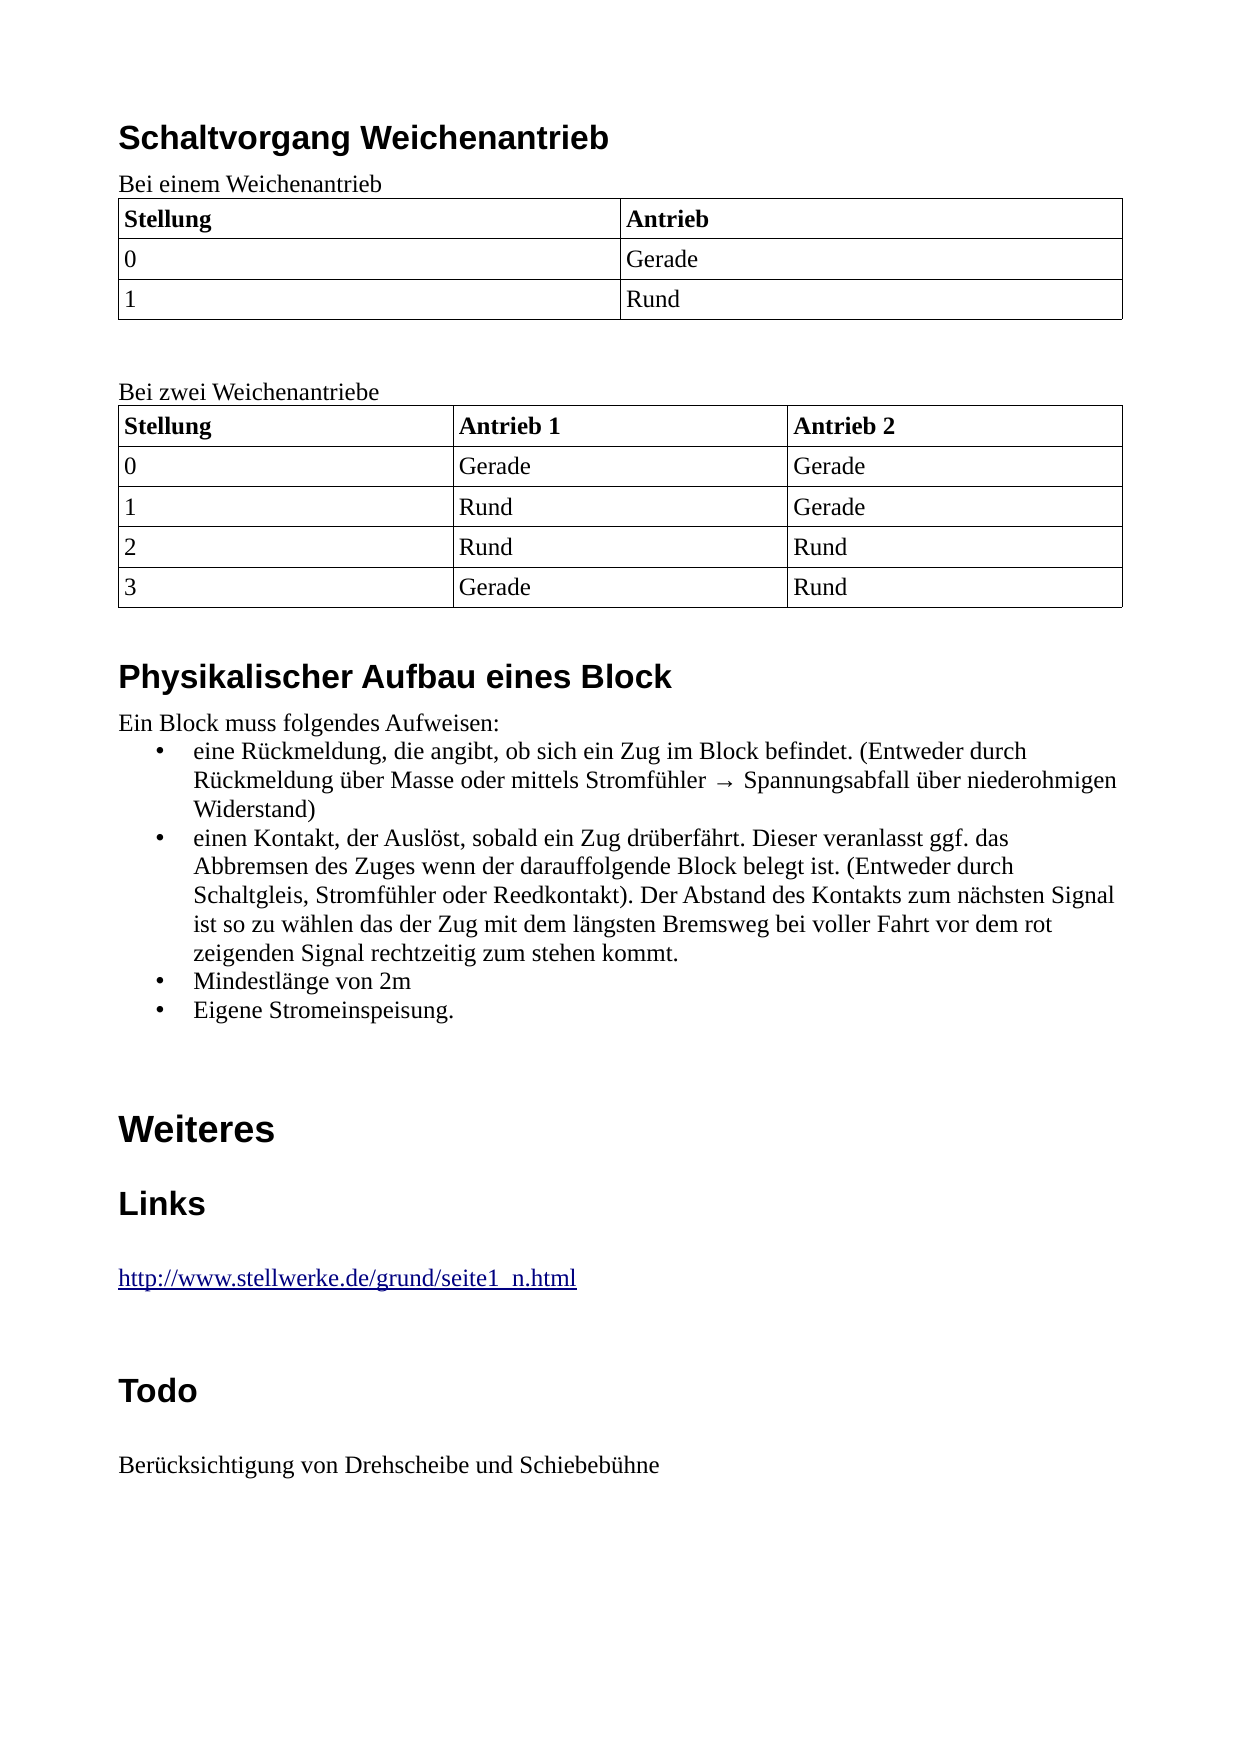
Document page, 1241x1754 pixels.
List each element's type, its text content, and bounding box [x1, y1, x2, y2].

table_cell Gerade [788, 447, 1122, 486]
table_cell 2 [119, 527, 453, 567]
text http://www.stellwerke.de/grund/seite1_n.html [118, 1263, 1122, 1292]
table_cell 1 [119, 487, 453, 526]
table_header Antrieb [621, 199, 1122, 238]
table_cell Rund [454, 527, 787, 567]
subtitle Physikalischer Aufbau eines Block [118, 657, 1122, 695]
table_cell 3 [119, 568, 453, 607]
subtitle Weiteres [118, 1106, 1122, 1150]
subtitle Schaltvorgang Weichenantrieb [118, 118, 1122, 157]
table_header Stellung [119, 199, 620, 238]
table_cell 1 [119, 280, 620, 319]
text Ein Block muss folgendes Aufweisen: [118, 708, 1122, 736]
table_cell Rund [788, 568, 1122, 607]
table_cell Gerade [454, 568, 787, 607]
subtitle Links [118, 1183, 1122, 1222]
text Berücksichtigung von Drehscheibe und Schiebebühne [118, 1450, 1122, 1479]
list Eigene Stromeinspeisung. [156, 995, 1122, 1024]
table_cell 0 [119, 239, 620, 279]
table_cell Gerade [788, 487, 1122, 526]
text Bei zwei Weichenantriebe [118, 377, 1122, 405]
list eine Rückmeldung, die angibt, ob sich ein Zug im Block befindet. (Entweder durch Rückmeldung über Masse oder mittels Stromfühler → Spannungsabfall über niederohmigen Widerstand) [156, 736, 1122, 823]
table_cell Rund [454, 487, 787, 526]
table_header Antrieb 2 [788, 406, 1122, 446]
subtitle Todo [118, 1370, 1122, 1409]
table_cell Rund [788, 527, 1122, 567]
list Mindestlänge von 2m [156, 966, 1122, 995]
table_cell Rund [621, 280, 1122, 319]
table_header Antrieb 1 [454, 406, 787, 446]
text Bei einem Weichenantrieb [118, 169, 1122, 198]
table_cell Gerade [454, 447, 787, 486]
list einen Kontakt, der Auslöst, sobald ein Zug drüberfährt. Dieser veranlasst ggf. das Abbremsen des Zuges wenn der darauffolgende Block belegt ist. (Entweder durch Schaltgleis, Stromfühler oder Reedkontakt). Der Abstand des Kontakts zum nächsten Signal ist so zu wählen das der Zug mit dem längsten Bremsweg bei voller Fahrt vor dem rot zeigenden Signal rechtzeitig zum stehen kommt. [156, 823, 1122, 966]
table_header Stellung [119, 406, 453, 446]
table_cell 0 [119, 447, 453, 486]
table_cell Gerade [621, 239, 1122, 279]
